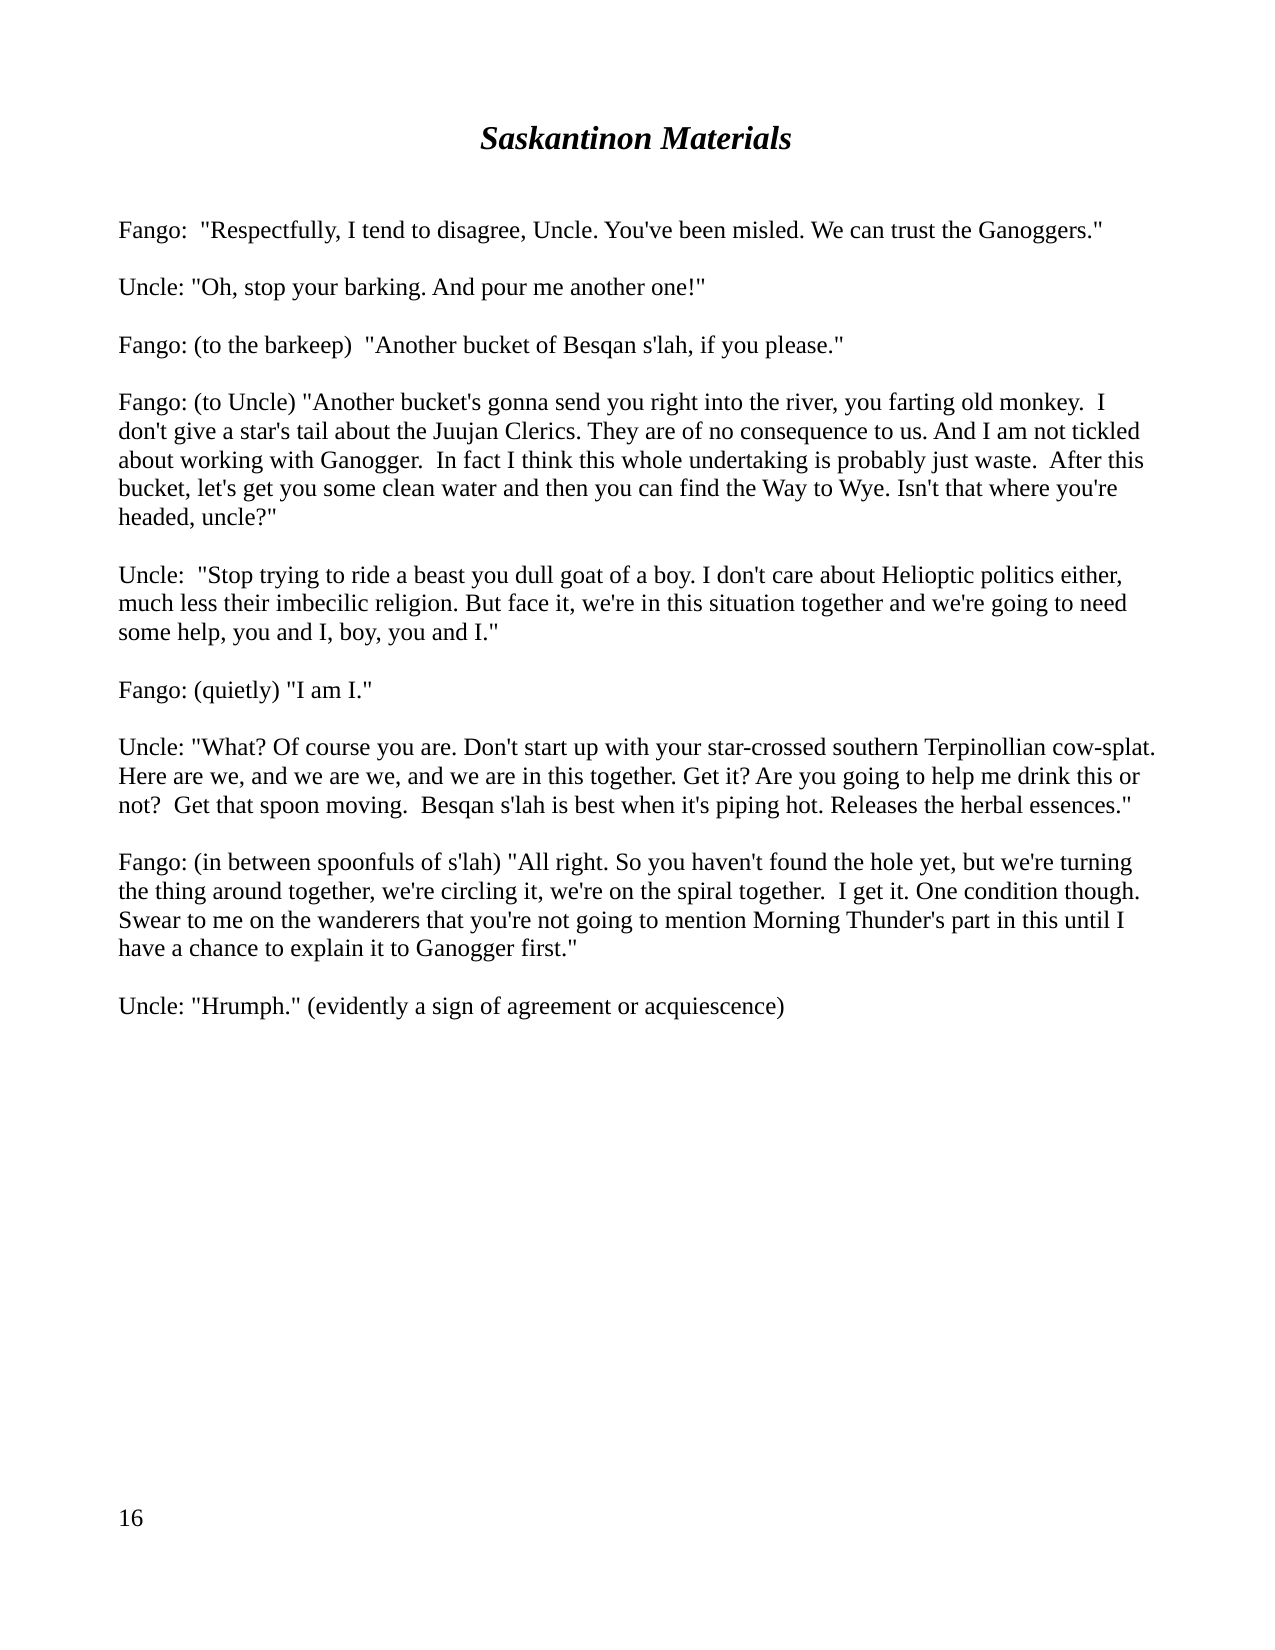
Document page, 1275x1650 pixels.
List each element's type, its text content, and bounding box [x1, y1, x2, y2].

text Uncle: "Oh, stop your barking. And pour me another one!" [118, 272, 1157, 301]
text Fango: (to Uncle) "Another bucket's gonna send you right into the river, you farting old monkey. I don't give a star's tail about the Juujan Clerics. They are of no consequence to us. And I am not tickled about working with Ganogger. In fact I think this whole undertaking is probably just waste. After this bucket, let's get you some clean water and then you can find the Way to Wye. Isn't that where you're headed, uncle?" [118, 387, 1157, 531]
text Fango: (in between spoonfuls of s'lah) "All right. So you haven't found the hole yet, but we're turning the thing around together, we're circling it, we're on the spiral together. I get it. One condition though. Swear to me on the wanderers that you're not going to mention Morning Thunder's part in this until I have a chance to explain it to Ganogger first." [118, 847, 1157, 962]
text Fango: (to the barkeep) "Another bucket of Besqan s'lah, if you please." [118, 330, 1157, 358]
text Uncle: "Stop trying to ride a beast you dull goat of a boy. I don't care about Helioptic politics either, much less their imbecilic religion. But face it, we're in this situation together and we're going to need some help, you and I, boy, you and I." [118, 560, 1157, 646]
text Uncle: "Hrumph." (evidently a sign of agreement or acquiescence) [118, 991, 1157, 1020]
text Uncle: "What? Of course you are. Don't start up with your star-crossed southern Terpinollian cow-splat. Here are we, and we are we, and we are in this together. Get it? Are you going to help me drink this or not? Get that spoon moving. Besqan s'lah is best when it's piping hot. Releases the herbal essences." [118, 732, 1157, 818]
text Fango: (quietly) "I am I." [118, 675, 1157, 703]
text Fango: "Respectfully, I tend to disagree, Uncle. You've been misled. We can trust the Ganoggers." [118, 215, 1157, 243]
